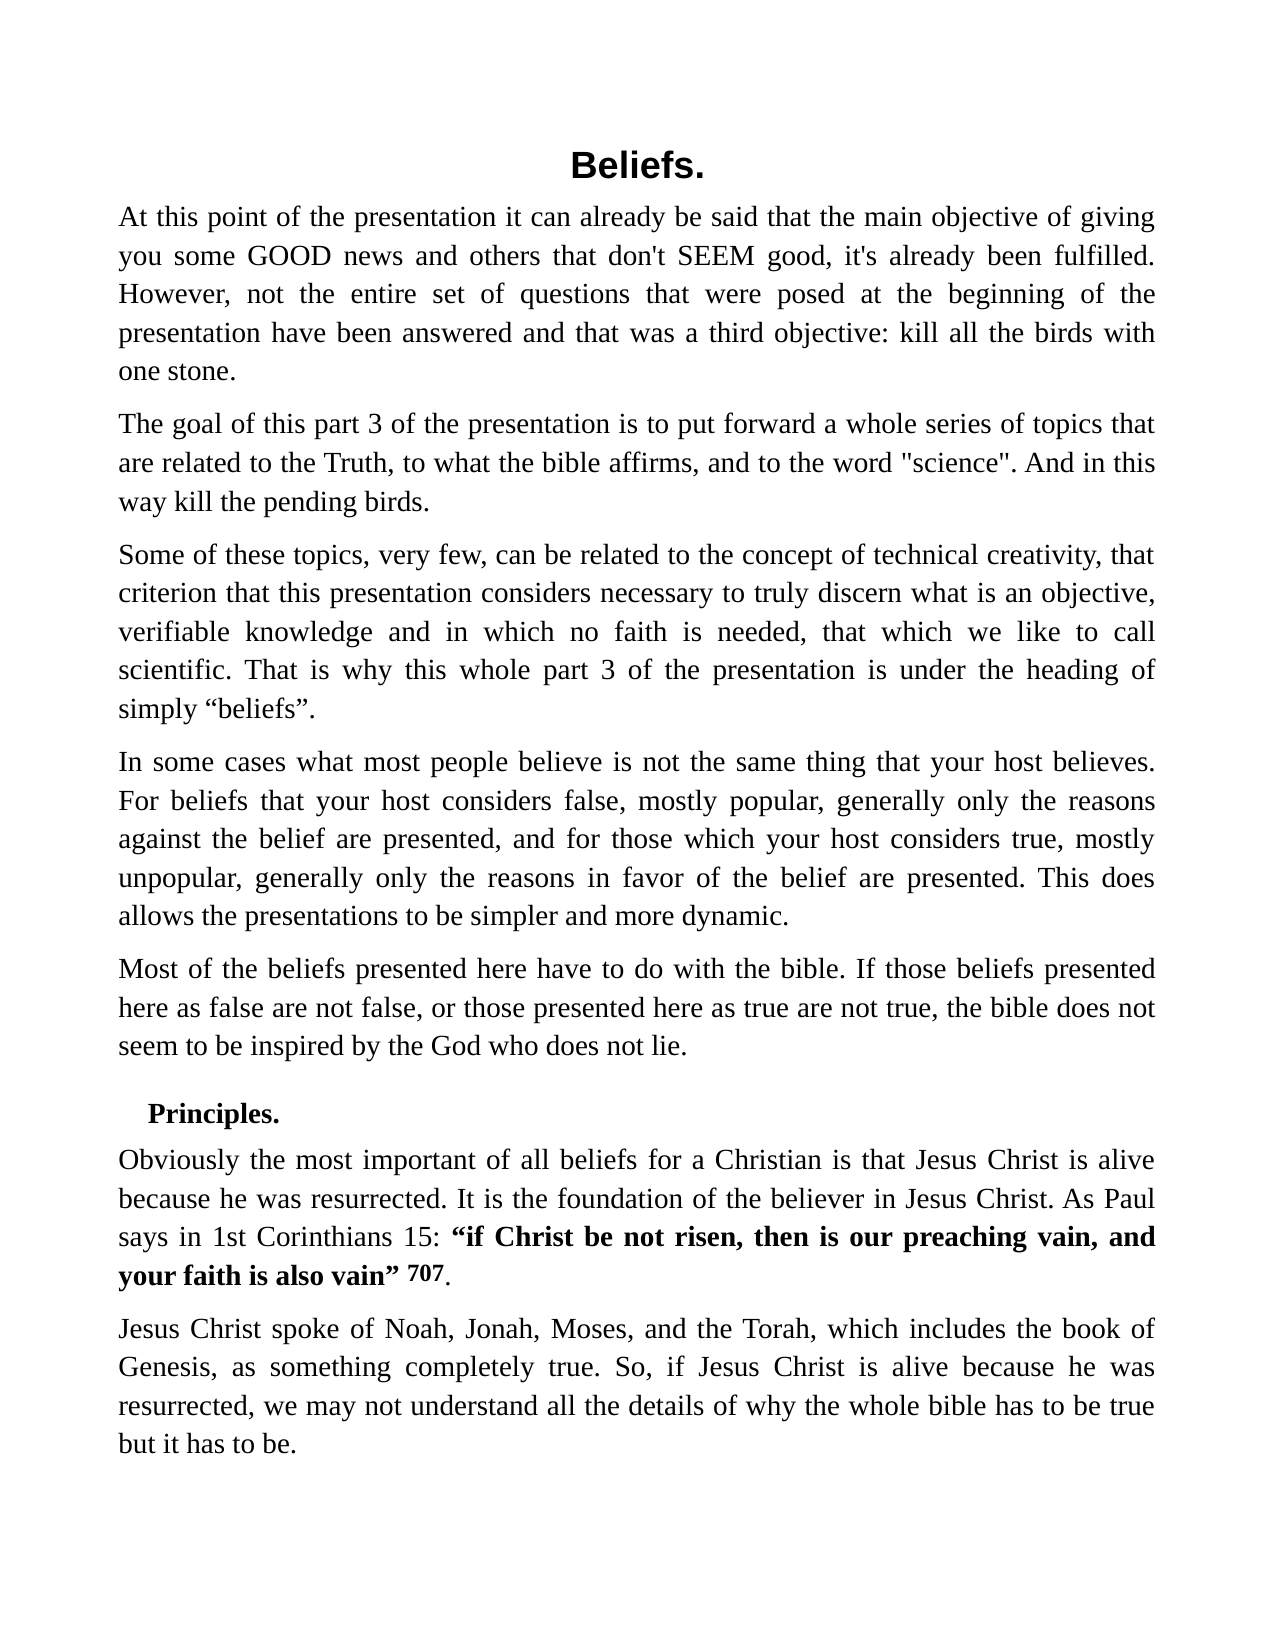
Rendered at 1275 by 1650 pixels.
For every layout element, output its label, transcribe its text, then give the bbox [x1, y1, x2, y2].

text Jesus Christ spoke of Noah, Jonah, Moses, and the Torah, which includes the book of Genesis, as something completely true. So, if Jesus Christ is alive because he was resurrected, we may not understand all the details of why the whole bible has to be true but it has to be. [118, 1311, 1157, 1460]
text In some cases what most people believe is not the same thing that your host believes. For beliefs that your host considers false, mostly popular, generally only the reasons against the belief are presented, and for those which your host considers true, mostly unpopular, generally only the reasons in favor of the belief are presented. This does allows the presentations to be simpler and more dynamic. [118, 744, 1157, 932]
subtitle Principles. [148, 1096, 1157, 1130]
text The goal of this part 3 of the presentation is to put forward a whole series of topics that are related to the Truth, to what the bible affirms, and to the word "science". And in this way kill the pending birds. [118, 407, 1157, 517]
text Most of the beliefs presented here have to do with the bible. If those beliefs presented here as false are not false, or those presented here as true are not true, the bible does not seem to be inspired by the God who does not lie. [118, 951, 1157, 1062]
subtitle Beliefs. [118, 143, 1157, 187]
text Some of these topics, very few, can be related to the concept of technical creativity, that criterion that this presentation considers necessary to truly discern what is an objective, verifiable knowledge and in which no faith is needed, that which we like to call scientific. That is why this whole part 3 of the presentation is under the heading of simply “beliefs”. [118, 537, 1157, 724]
text Obviously the most important of all beliefs for a Christian is that Jesus Christ is alive because he was resurrected. It is the foundation of the believer in Jesus Christ. As Paul says in 1st Corinthians 15: “if Christ be not risen, then is our preaching vain, and your faith is also vain” . [118, 1142, 1157, 1291]
text At this point of the presentation it can already be said that the main objective of giving you some GOOD news and others that don't SEEM good, it's already been fulfilled. However, not the entire set of questions that were posed at the beginning of the presentation have been answered and that was a third objective: kill all the birds with one stone. [118, 199, 1157, 387]
